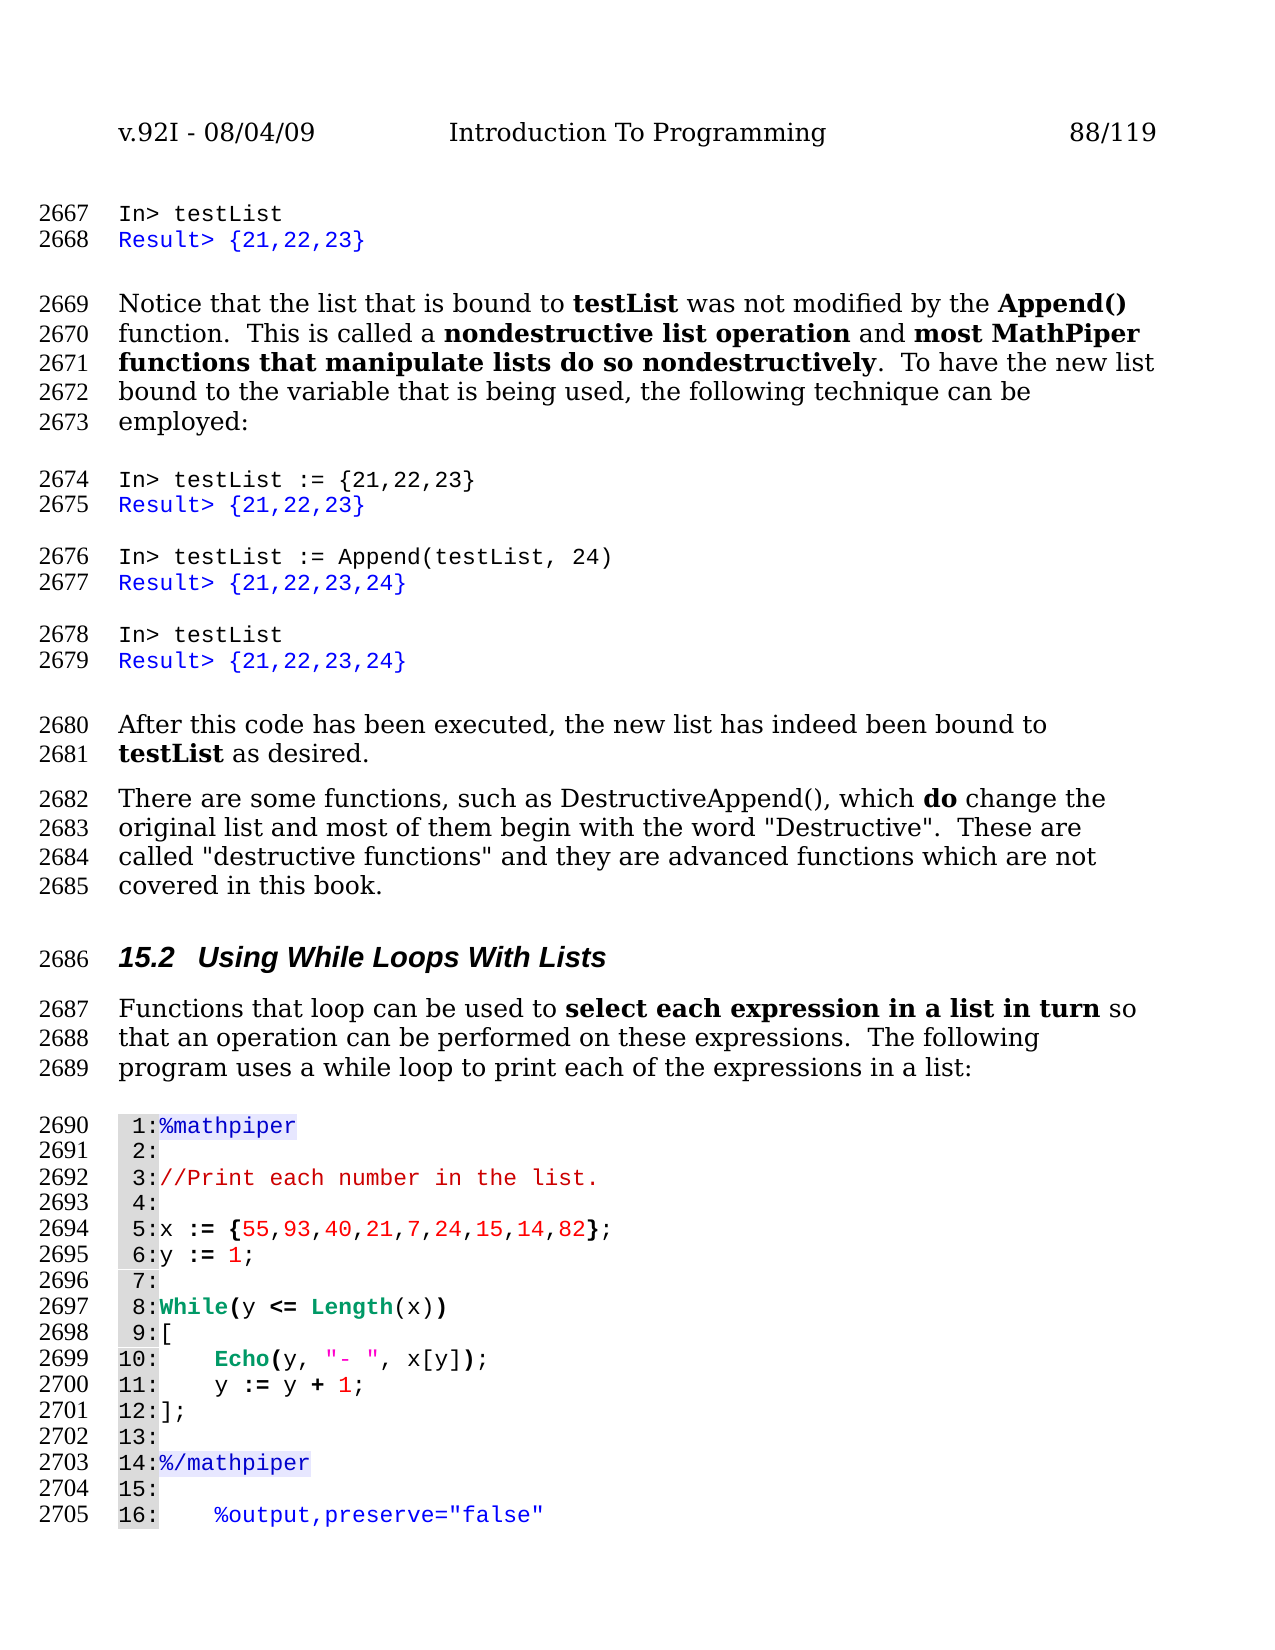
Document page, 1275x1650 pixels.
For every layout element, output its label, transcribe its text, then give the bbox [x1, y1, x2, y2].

text 11: y := y + 1; [118, 1373, 1157, 1399]
text In> testList [118, 203, 1157, 229]
text 12:]; [118, 1399, 1157, 1425]
text Functions that loop can be used to select each expression in a list in turn so that an operation can be performed on these expressions. The following program uses a while loop to print each of the expressions in a list: [118, 994, 1157, 1082]
text Result> {21,22,23} [118, 229, 1157, 254]
text 2: [118, 1140, 1157, 1166]
text 5:x := {55,93,40,21,7,24,15,14,82}; [118, 1218, 1157, 1244]
text 6:y := 1; [118, 1244, 1157, 1269]
text Result> {21,22,23} [118, 494, 1157, 520]
text 13: [118, 1425, 1157, 1451]
text In> testList := {21,22,23} [118, 468, 1157, 494]
text After this code has been executed, the new list has indeed been bound to testList as desired. [118, 710, 1157, 769]
text 16: %output,preserve="false" [118, 1503, 1157, 1529]
text 10: Echo(y, "- ", x[y]); [118, 1347, 1157, 1373]
text 1:%mathpiper [118, 1114, 1157, 1140]
text 15: [118, 1477, 1157, 1503]
text 14:%/mathpiper [118, 1451, 1157, 1477]
text In> testList := Append(testList, 24) [118, 546, 1157, 572]
text Result> {21,22,23,24} [118, 572, 1157, 598]
text 7: [118, 1269, 1157, 1296]
text 3://Print each number in the list. [118, 1166, 1157, 1192]
text 9:[ [118, 1321, 1157, 1347]
text In> testList [118, 623, 1157, 649]
text Result> {21,22,23,24} [118, 649, 1157, 675]
text Notice that the list that is bound to testList was not modified by the Append() function. This is called a nondestructive list operation and most MathPiper functions that manipulate lists do so nondestructively. To have the new list bound to the variable that is being used, the following technique can be employed: [118, 289, 1157, 436]
subtitle Using While Loops With Lists [118, 940, 1157, 973]
text 4: [118, 1192, 1157, 1218]
text There are some functions, such as DestructiveAppend(), which do change the original list and most of them begin with the word "Destructive". These are called "destructive functions" and they are advanced functions which are not covered in this book. [118, 784, 1157, 901]
text 8:While(y <= Length(x)) [118, 1296, 1157, 1321]
